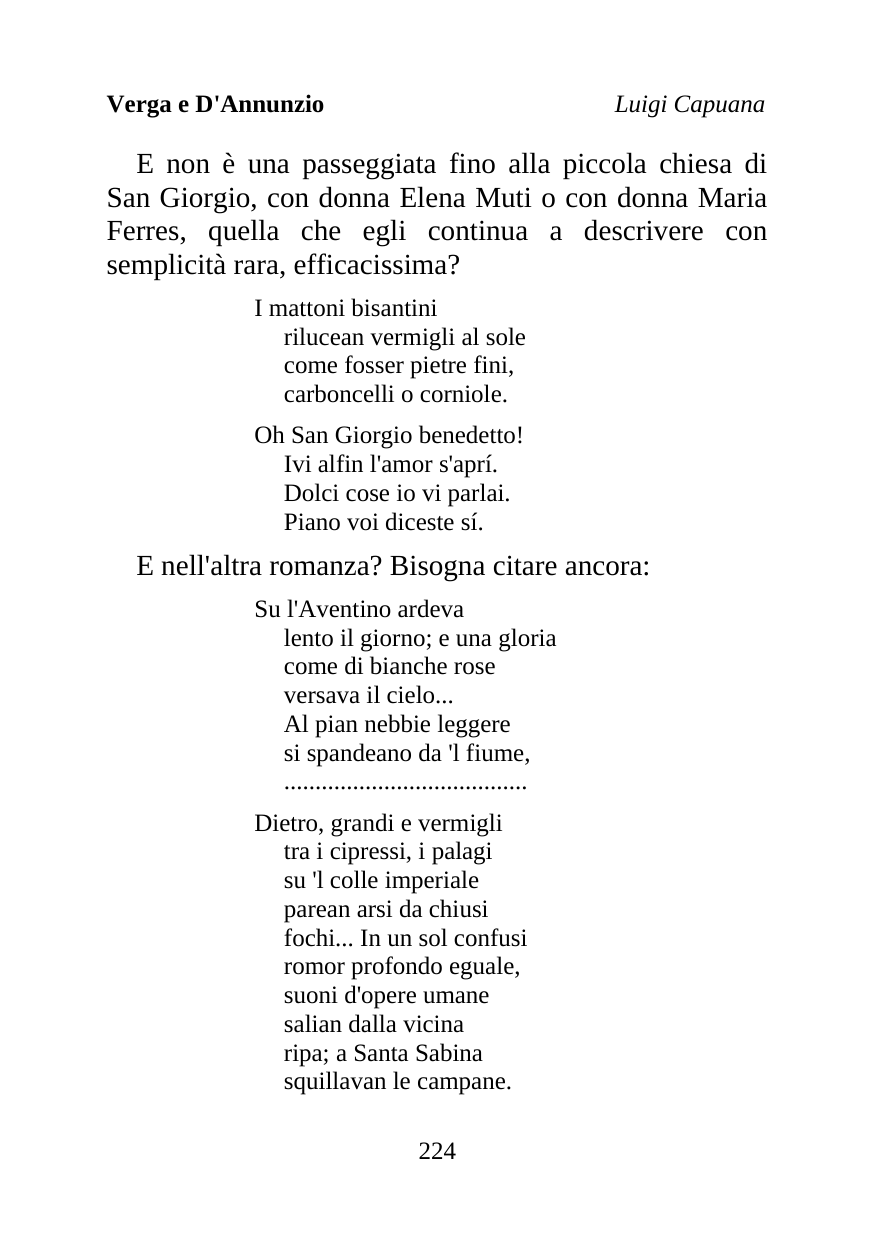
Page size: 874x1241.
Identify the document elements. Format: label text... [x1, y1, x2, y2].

text I mattoni bisantini rilucean vermigli al sole come fosser pietre fini, carboncelli o corniole. [254, 293, 768, 408]
text Oh San Giorgio benedetto! Ivi alfin l'amor s'aprí. Dolci cose io vi parlai. Piano voi diceste sí. [254, 420, 768, 535]
text E non è una passeggiata fino alla piccola chiesa di San Giorgio, con donna Elena Muti o con donna Maria Ferres, quella che egli continua a descrivere con semplicità rara, efficacissima? [106, 146, 768, 280]
text Dietro, grandi e vermigli tra i cipressi, i palagi su 'l colle imperiale parean arsi da chiusi fochi... In un sol confusi romor profondo eguale, suoni d'opere umane salian dalla vicina ripa; a Santa Sabina squillavan le campane. [254, 808, 768, 1095]
text E nell'altra romanza? Bisogna citare ancora: [106, 548, 768, 581]
text Su l'Aventino ardeva lento il giorno; e una gloria come di bianche rose versava il cielo... Al pian nebbie leggere si spandeano da 'l fiume, ....................................... [254, 594, 768, 795]
